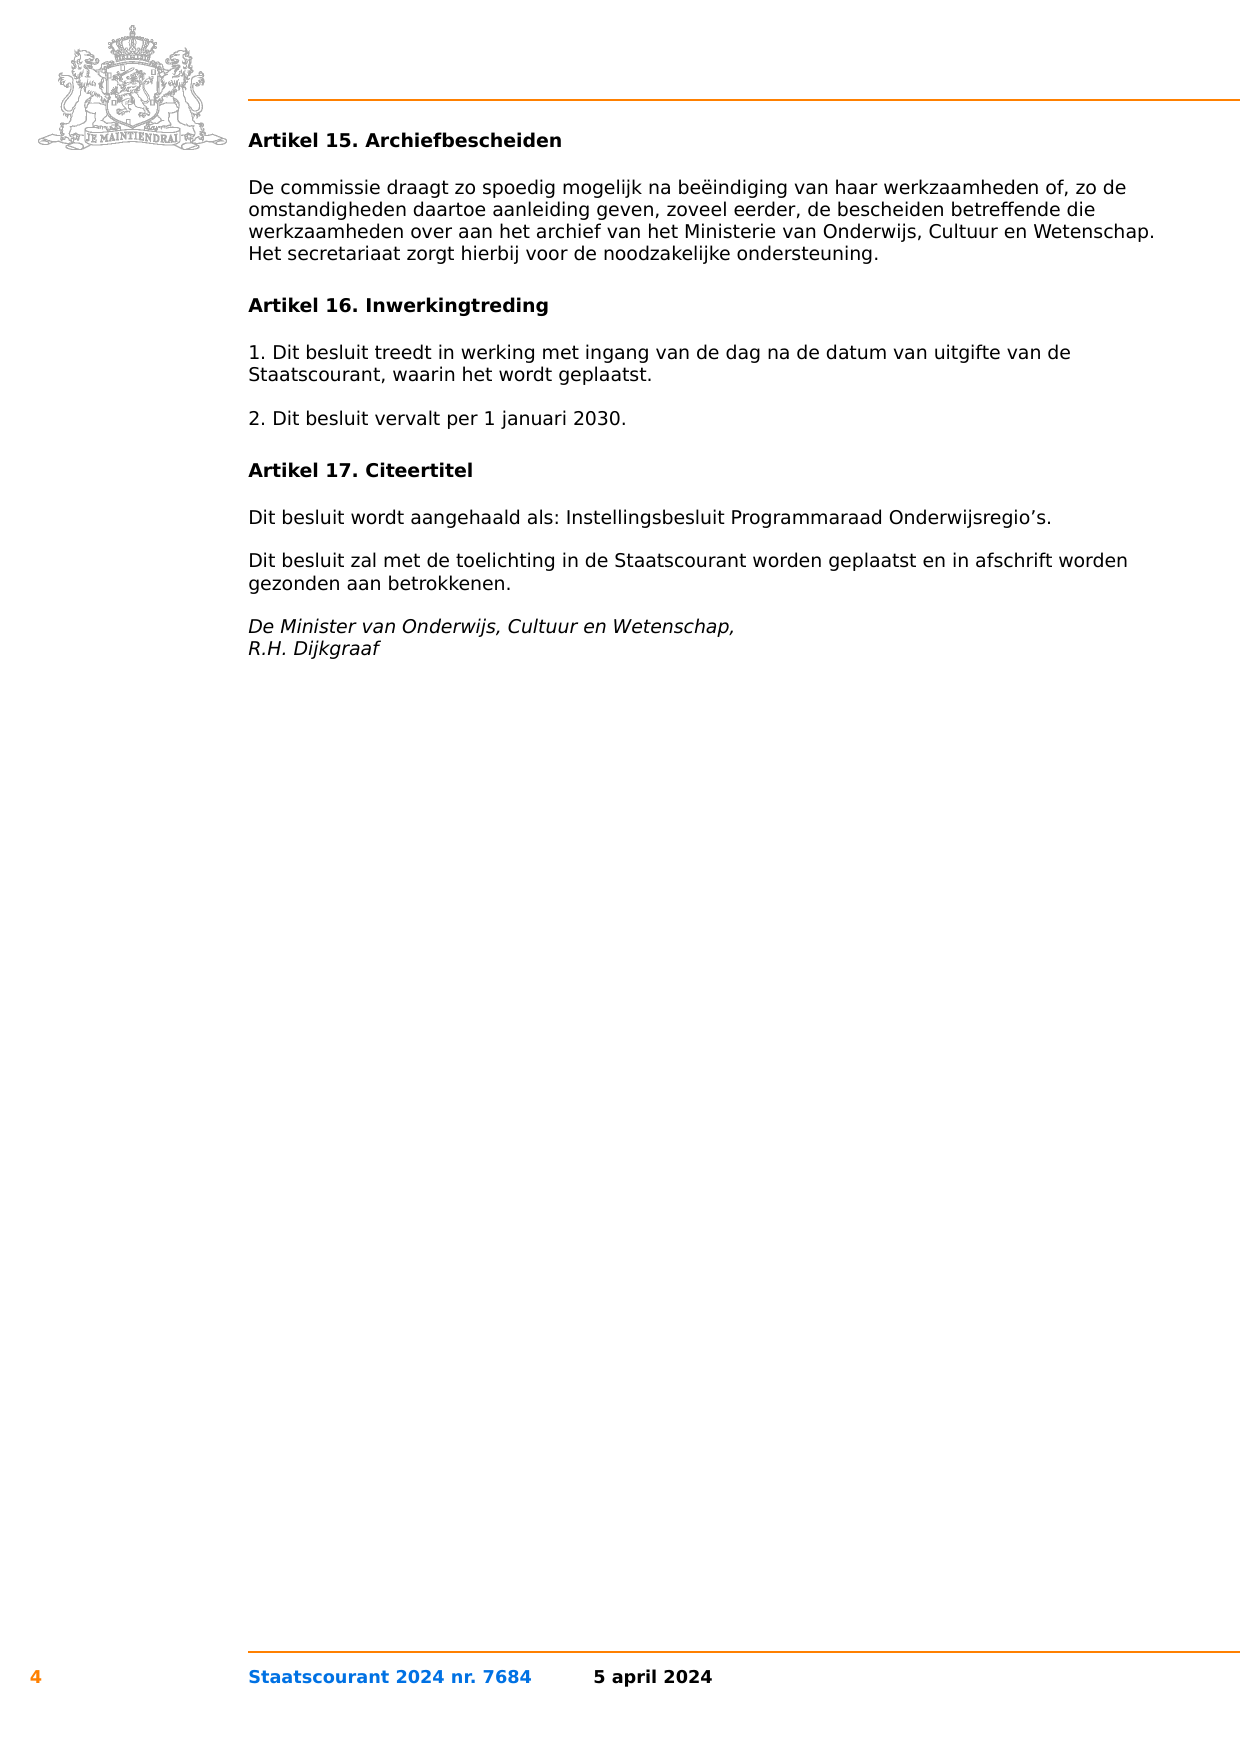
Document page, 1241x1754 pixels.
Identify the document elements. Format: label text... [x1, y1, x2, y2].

text Dit besluit wordt aangehaald als: Instellingsbesluit Programmaraad Onderwijsregio’s. [248, 507, 1163, 528]
text De Minister van Onderwijs, Cultuur en Wetenschap, R.H. Dijkgraaf [248, 616, 1163, 660]
subtitle Artikel 15. Archiefbescheiden [248, 130, 1163, 152]
picture [38, 25, 227, 150]
subtitle Artikel 16. Inwerkingtreding [248, 295, 1163, 317]
text De commissie draagt zo spoedig mogelijk na beëindiging van haar werkzaamheden of, zo de omstandigheden daartoe aanleiding geven, zoveel eerder, de bescheiden betreffende die werkzaamheden over aan het archief van het Ministerie van Onderwijs, Cultuur en Wetenschap. Het secretariaat zorgt hierbij voor de noodzakelijke ondersteuning. [248, 177, 1163, 265]
text 2. Dit besluit vervalt per 1 januari 2030. [248, 408, 1163, 429]
text 1. Dit besluit treedt in werking met ingang van de dag na de datum van uitgifte van de Staatscourant, waarin het wordt geplaatst. [248, 342, 1163, 386]
text Dit besluit zal met de toelichting in de Staatscourant worden geplaatst en in afschrift worden gezonden aan betrokkenen. [248, 550, 1163, 594]
subtitle Artikel 17. Citeertitel [248, 459, 1163, 482]
